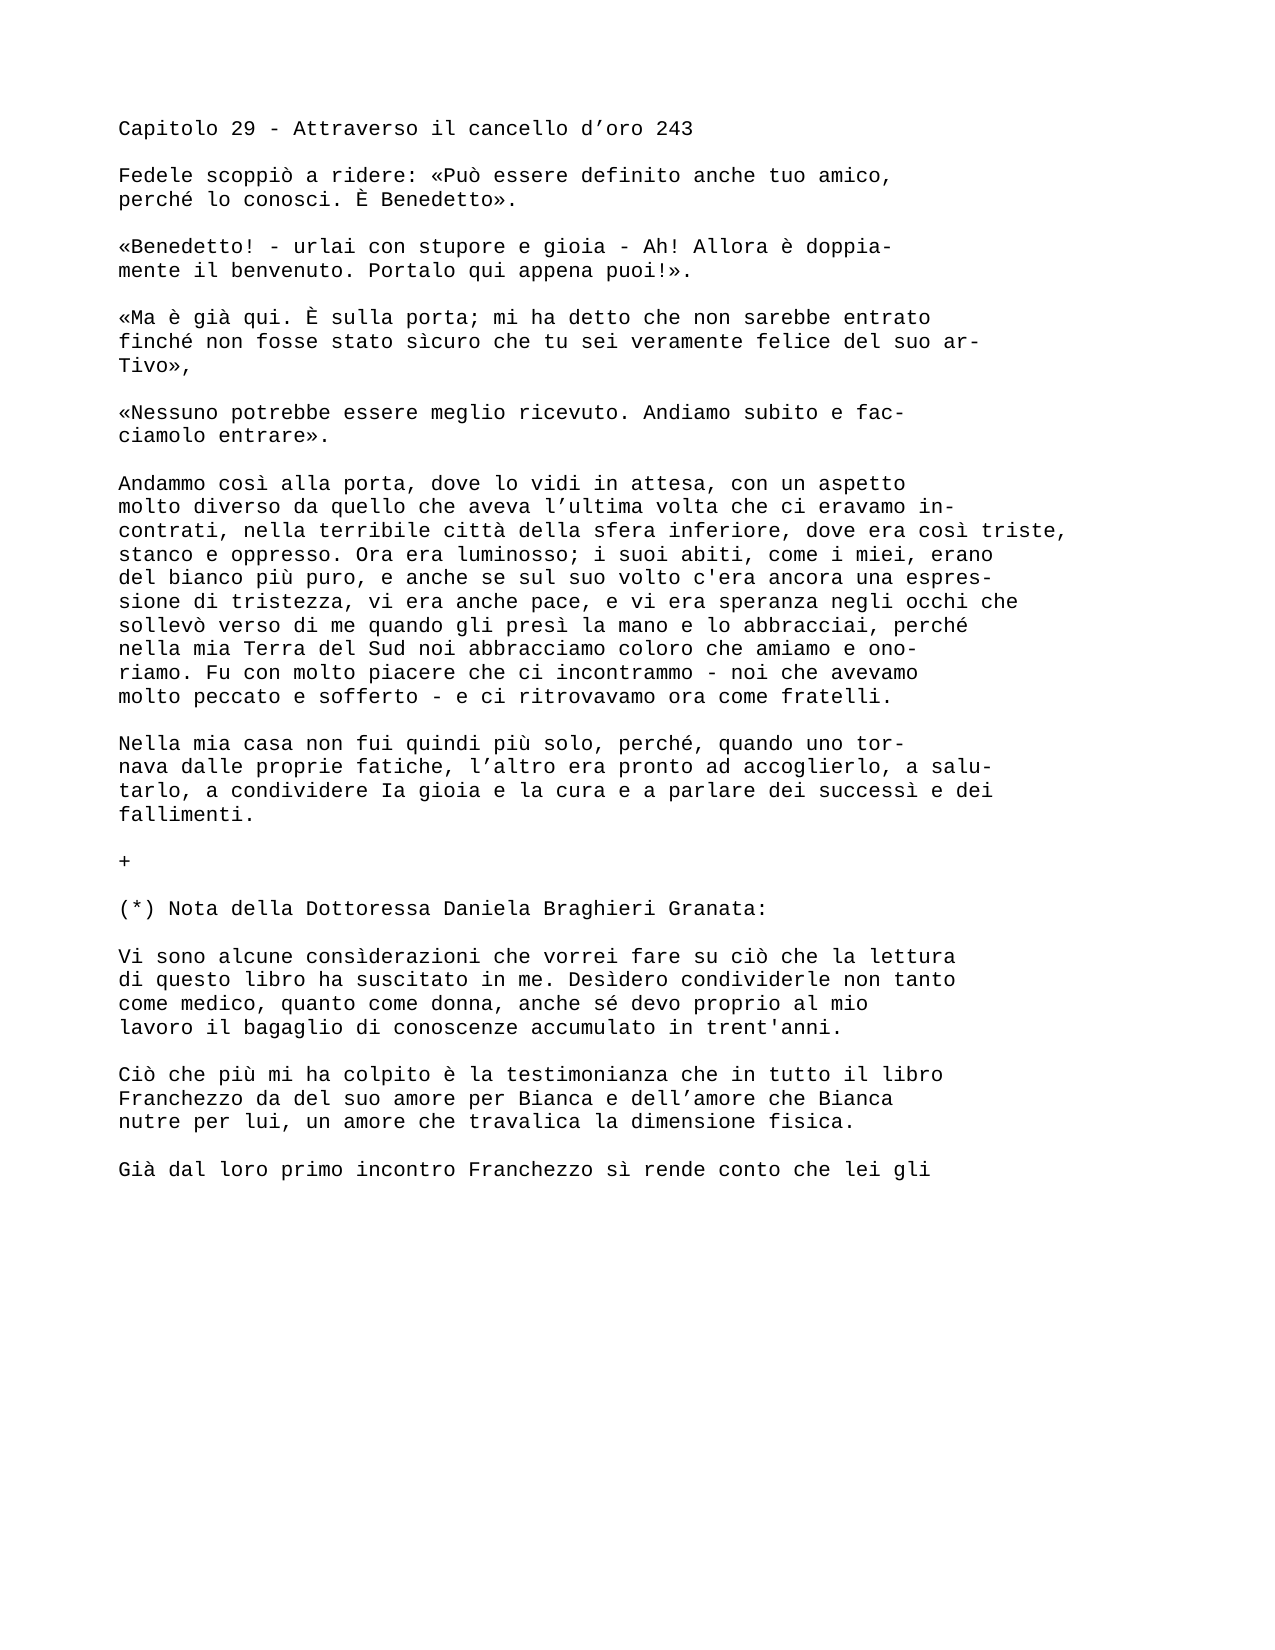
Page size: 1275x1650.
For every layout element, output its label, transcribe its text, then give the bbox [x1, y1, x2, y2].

text «Nessuno potrebbe essere meglio ricevuto. Andiamo subito e fac- [118, 402, 1157, 426]
text nutre per lui, un amore che travalica la dimensione fisica. [118, 1111, 1157, 1135]
text (*) Nota della Dottoressa Daniela Braghieri Granata: [118, 898, 1157, 922]
text contrati, nella terribile città della sfera inferiore, dove era così triste, [118, 520, 1157, 544]
text come medico, quanto come donna, anche sé devo proprio al mio [118, 993, 1157, 1017]
text Capitolo 29 - Attraverso il cancello d’oro 243 [118, 118, 1157, 142]
text stanco e oppresso. Ora era luminosso; i suoi abiti, come i miei, erano [118, 544, 1157, 567]
text sione di tristezza, vi era anche pace, e vi era speranza negli occhi che [118, 591, 1157, 615]
text sollevò verso di me quando gli presì la mano e lo abbracciai, perché [118, 615, 1157, 638]
text Tivo», [118, 354, 1157, 378]
text riamo. Fu con molto piacere che ci incontrammo - noi che avevamo [118, 662, 1157, 686]
text ciamolo entrare». [118, 426, 1157, 449]
text «Benedetto! - urlai con stupore e gioia - Ah! Allora è doppia- [118, 236, 1157, 260]
text lavoro il bagaglio di conoscenze accumulato in trent'anni. [118, 1017, 1157, 1040]
text molto peccato e sofferto - e ci ritrovavamo ora come fratelli. [118, 686, 1157, 709]
text «Ma è già qui. È sulla porta; mi ha detto che non sarebbe entrato [118, 307, 1157, 331]
text di questo libro ha suscitato in me. Desìdero condividerle non tanto [118, 969, 1157, 993]
text fallimenti. [118, 804, 1157, 827]
text tarlo, a condividere Ia gioia e la cura e a parlare dei successì e dei [118, 780, 1157, 804]
text Vi sono alcune consìderazioni che vorrei fare su ciò che la lettura [118, 946, 1157, 969]
text nella mia Terra del Sud noi abbracciamo coloro che amiamo e ono- [118, 638, 1157, 662]
text del bianco più puro, e anche se sul suo volto c'era ancora una espres- [118, 567, 1157, 591]
text Franchezzo da del suo amore per Bianca e dell’amore che Bianca [118, 1088, 1157, 1111]
text Ciò che più mi ha colpito è la testimonianza che in tutto il libro [118, 1064, 1157, 1088]
text Già dal loro primo incontro Franchezzo sì rende conto che lei gli [118, 1158, 1157, 1182]
text + [118, 851, 1157, 875]
text finché non fosse stato sìcuro che tu sei veramente felice del suo ar- [118, 331, 1157, 354]
text Nella mia casa non fui quindi più solo, perché, quando uno tor- [118, 733, 1157, 757]
text Andammo così alla porta, dove lo vidi in attesa, con un aspetto [118, 473, 1157, 496]
text Fedele scoppiò a ridere: «Può essere definito anche tuo amico, [118, 165, 1157, 189]
text molto diverso da quello che aveva l’ultima volta che ci eravamo in- [118, 496, 1157, 520]
text nava dalle proprie fatiche, l’altro era pronto ad accoglierlo, a salu- [118, 757, 1157, 780]
text mente il benvenuto. Portalo qui appena puoi!». [118, 260, 1157, 284]
text perché lo conosci. È Benedetto». [118, 189, 1157, 213]
